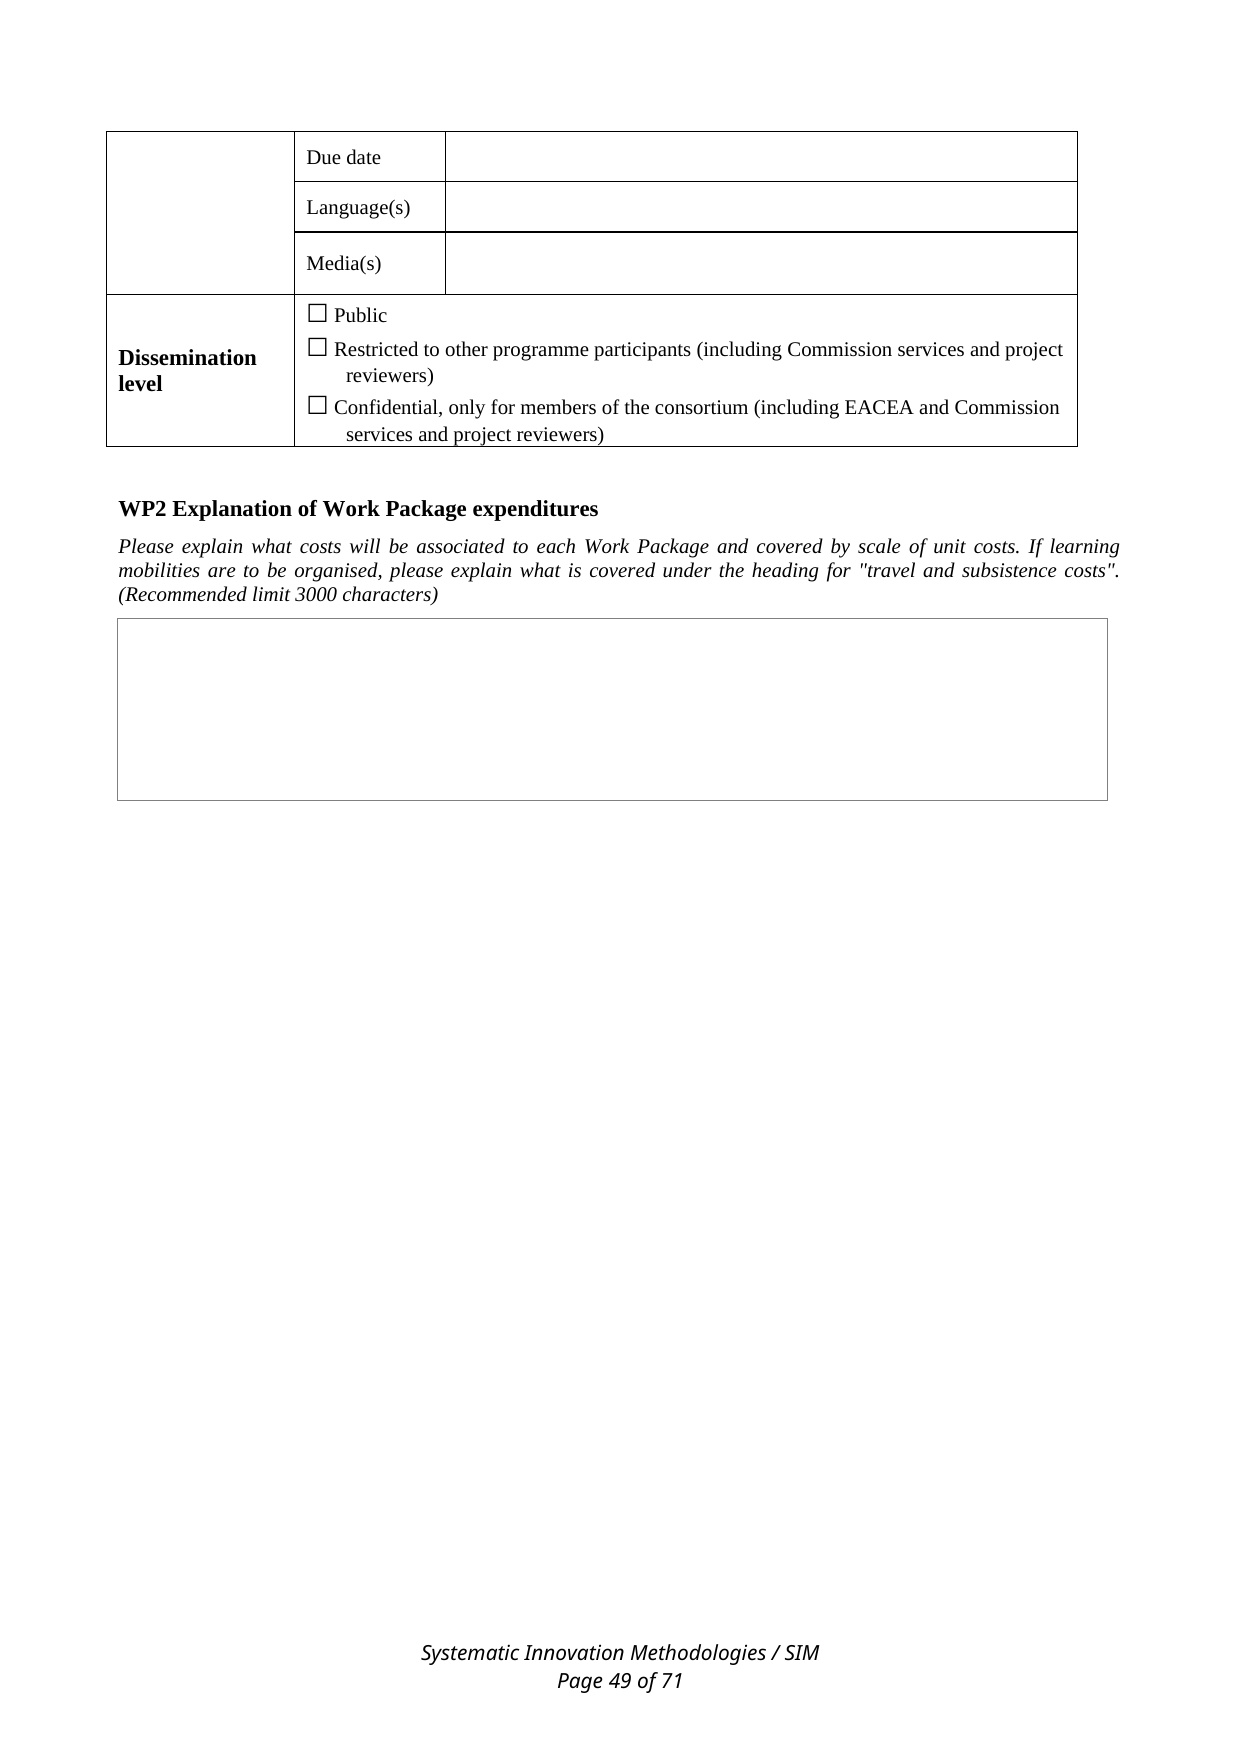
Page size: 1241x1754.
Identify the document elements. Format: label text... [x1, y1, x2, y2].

table_header [118, 619, 1107, 800]
table_cell Dissemination level [107, 295, 294, 446]
text WP2 Explanation of Work Package expenditures [118, 495, 1122, 521]
table_cell Language(s) [295, 182, 445, 231]
table_cell Media(s) [295, 233, 445, 294]
table_cell ☐ Public ☐ Restricted to other programme participants (including Commission services and project reviewers) ☐ Confidential, only for members of the consortium (including EACEA and Commission services and project reviewers) [295, 295, 1077, 446]
table_cell [446, 233, 1077, 294]
table_header [107, 132, 294, 294]
table_cell Due date [295, 132, 445, 181]
table_cell [446, 132, 1077, 181]
text Please explain what costs will be associated to each Work Package and covered by scale of unit costs. If learning mobilities are to be organised, please explain what is covered under the heading for "travel and subsistence costs". (Recommended limit 3000 characters) [118, 533, 1122, 606]
table_cell [446, 182, 1077, 231]
